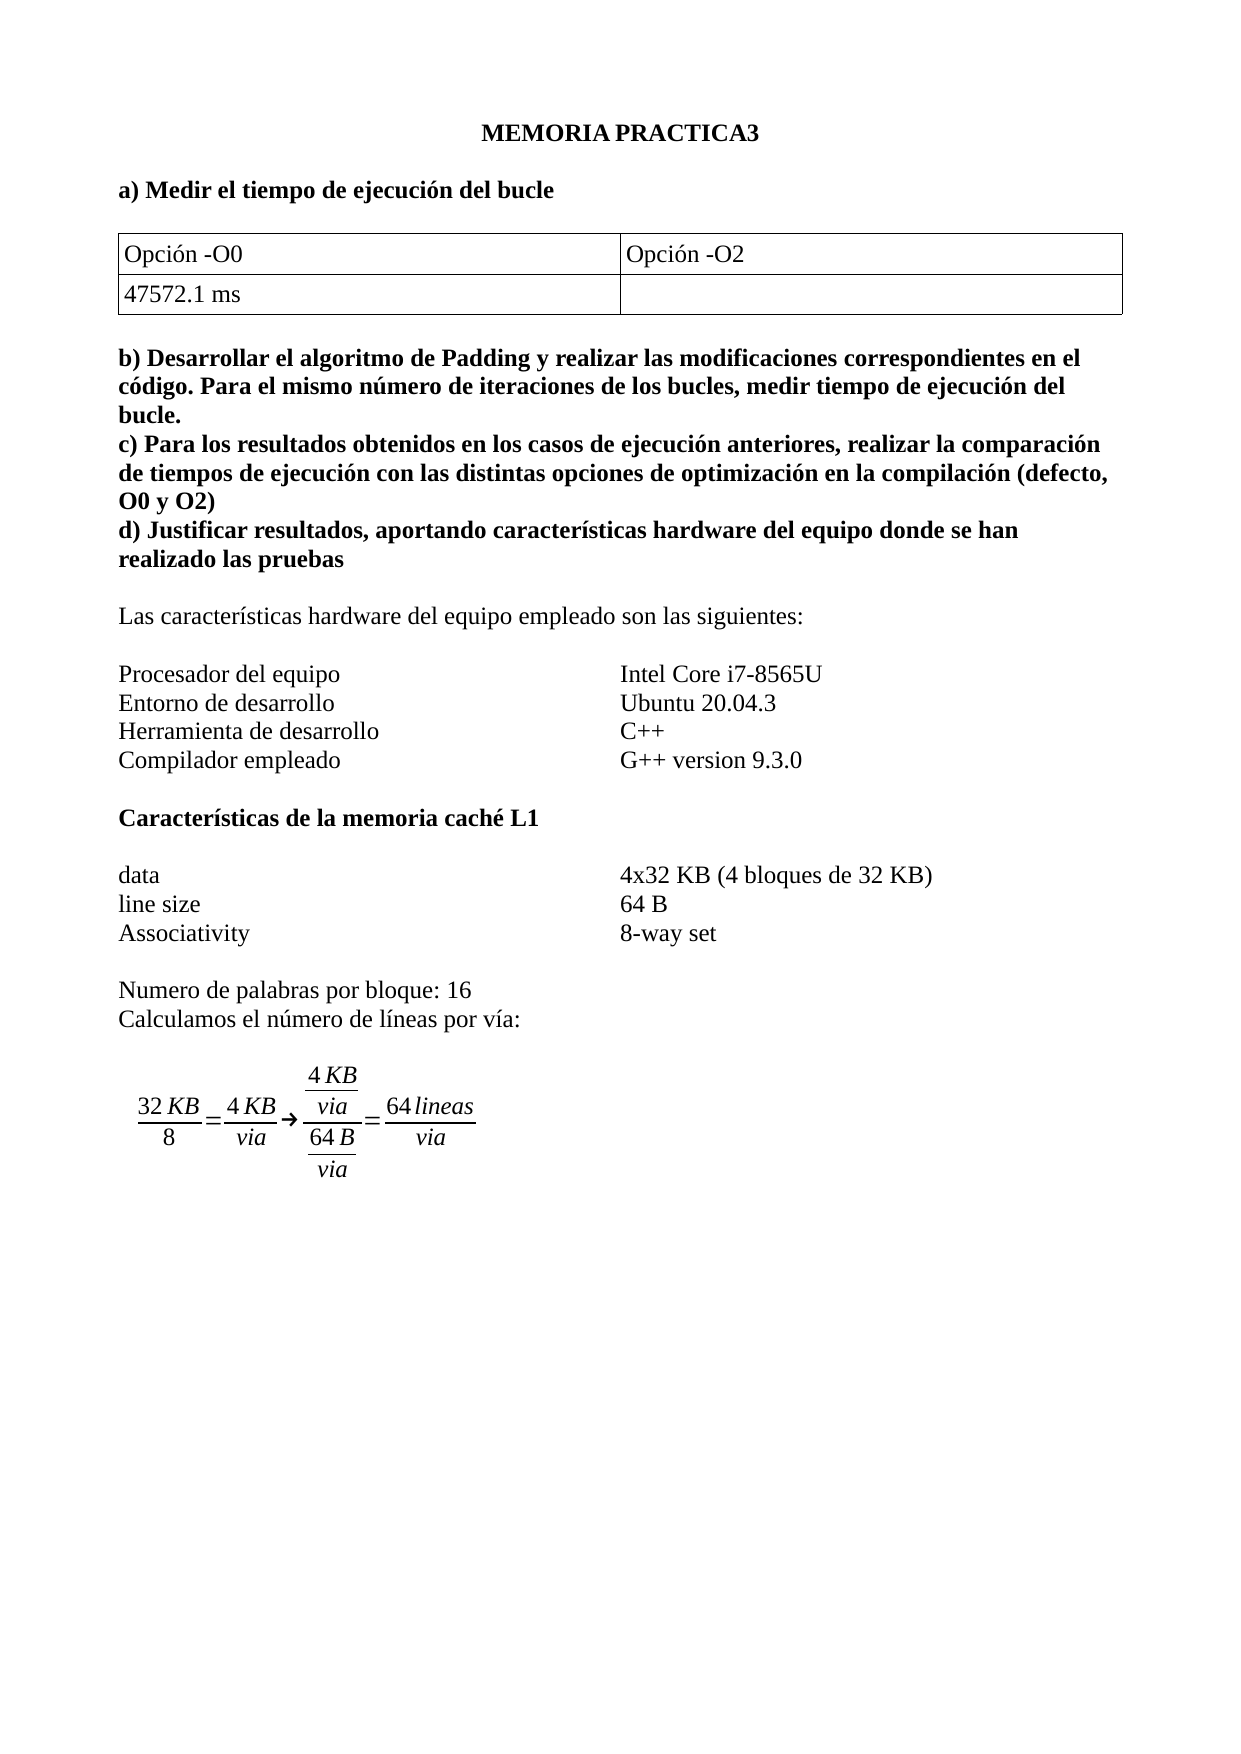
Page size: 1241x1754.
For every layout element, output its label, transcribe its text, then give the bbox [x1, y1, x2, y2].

text Numero de palabras por bloque: 16 [118, 975, 1122, 1004]
table_cell 64 B [620, 889, 1122, 918]
table_cell line size [118, 889, 620, 918]
table_cell 8-way set [620, 918, 1122, 946]
text d) Justificar resultados, aportando características hardware del equipo donde se han realizado las pruebas [118, 515, 1122, 573]
table_header 4x32 KB (4 bloques de 32 KB) [620, 860, 1122, 889]
text Calculamos el número de líneas por vía: [118, 1004, 1122, 1033]
text c) Para los resultados obtenidos en los casos de ejecución anteriores, realizar la comparación de tiempos de ejecución con las distintas opciones de optimización en la compilación (defecto, O0 y O2) [118, 429, 1122, 515]
table_header Intel Core i7-8565U [620, 659, 1122, 688]
table_cell Herramienta de desarrollo [118, 716, 620, 745]
table_header Procesador del equipo [118, 659, 620, 688]
table_header Opción -O0 [119, 234, 620, 273]
table_cell Entorno de desarrollo [118, 688, 620, 716]
table_cell [621, 275, 1122, 314]
text b) Desarrollar el algoritmo de Padding y realizar las modificaciones correspondientes en el código. Para el mismo número de iteraciones de los bucles, medir tiempo de ejecución del bucle. [118, 343, 1122, 429]
table_cell Compilador empleado [118, 745, 620, 774]
table_cell 47572.1 ms [119, 275, 620, 314]
table_cell Ubuntu 20.04.3 [620, 688, 1122, 716]
table_header data [118, 860, 620, 889]
table_cell G++ version 9.3.0 [620, 745, 1122, 774]
text a) Medir el tiempo de ejecución del bucle [118, 176, 1122, 204]
table_cell Associativity [118, 918, 620, 946]
table_header Opción -O2 [621, 234, 1122, 273]
table_cell C++ [620, 716, 1122, 745]
text MEMORIA PRACTICA3 [118, 118, 1122, 147]
text Las características hardware del equipo empleado son las siguientes: [118, 601, 1122, 630]
text Características de la memoria caché L1 [118, 803, 1122, 831]
